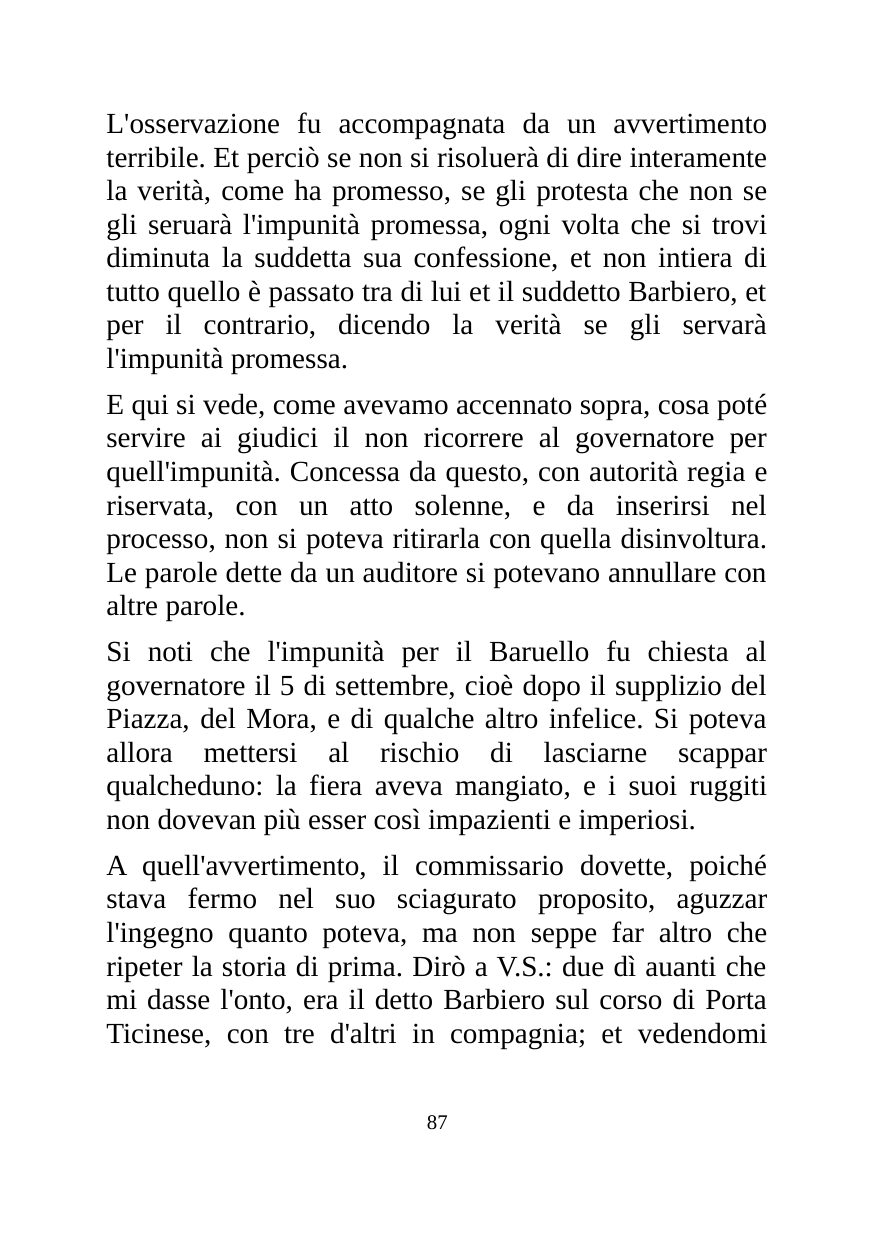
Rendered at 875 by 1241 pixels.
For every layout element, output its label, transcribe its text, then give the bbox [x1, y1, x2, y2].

text L'osservazione fu accompagnata da un avvertimento terribile. Et perciò se non si risoluerà di dire interamente la verità, come ha promesso, se gli protesta che non se gli seruarà l'impunità promessa, ogni volta che si trovi diminuta la suddetta sua confessione, et non intiera di tutto quello è passato tra di lui et il suddetto Barbiero, et per il contrario, dicendo la verità se gli servarà l'impunità promessa. [106, 106, 768, 374]
text E qui si vede, come avevamo accennato sopra, cosa poté servire ai giudici il non ricorrere al governatore per quell'impunità. Concessa da questo, con autorità regia e riservata, con un atto solenne, e da inserirsi nel processo, non si poteva ritirarla con quella disinvoltura. Le parole dette da un auditore si potevano annullare con altre parole. [106, 387, 768, 622]
text A quell'avvertimento, il commissario dovette, poiché stava fermo nel suo sciagurato proposito, aguzzar l'ingegno quanto poteva, ma non seppe far altro che ripeter la storia di prima. Dirò a V.S.: due dì auanti che mi dasse l'onto, era il detto Barbiero sul corso di Porta Ticinese, con tre d'altri in compagnia; et vedendomi [106, 848, 768, 1049]
text Si noti che l'impunità per il Baruello fu chiesta al governatore il 5 di settembre, cioè dopo il supplizio del Piazza, del Mora, e di qualche altro infelice. Si poteva allora mettersi al rischio di lasciarne scappar qualcheduno: la fiera aveva mangiato, e i suoi ruggiti non dovevan più esser così impazienti e imperiosi. [106, 634, 768, 836]
